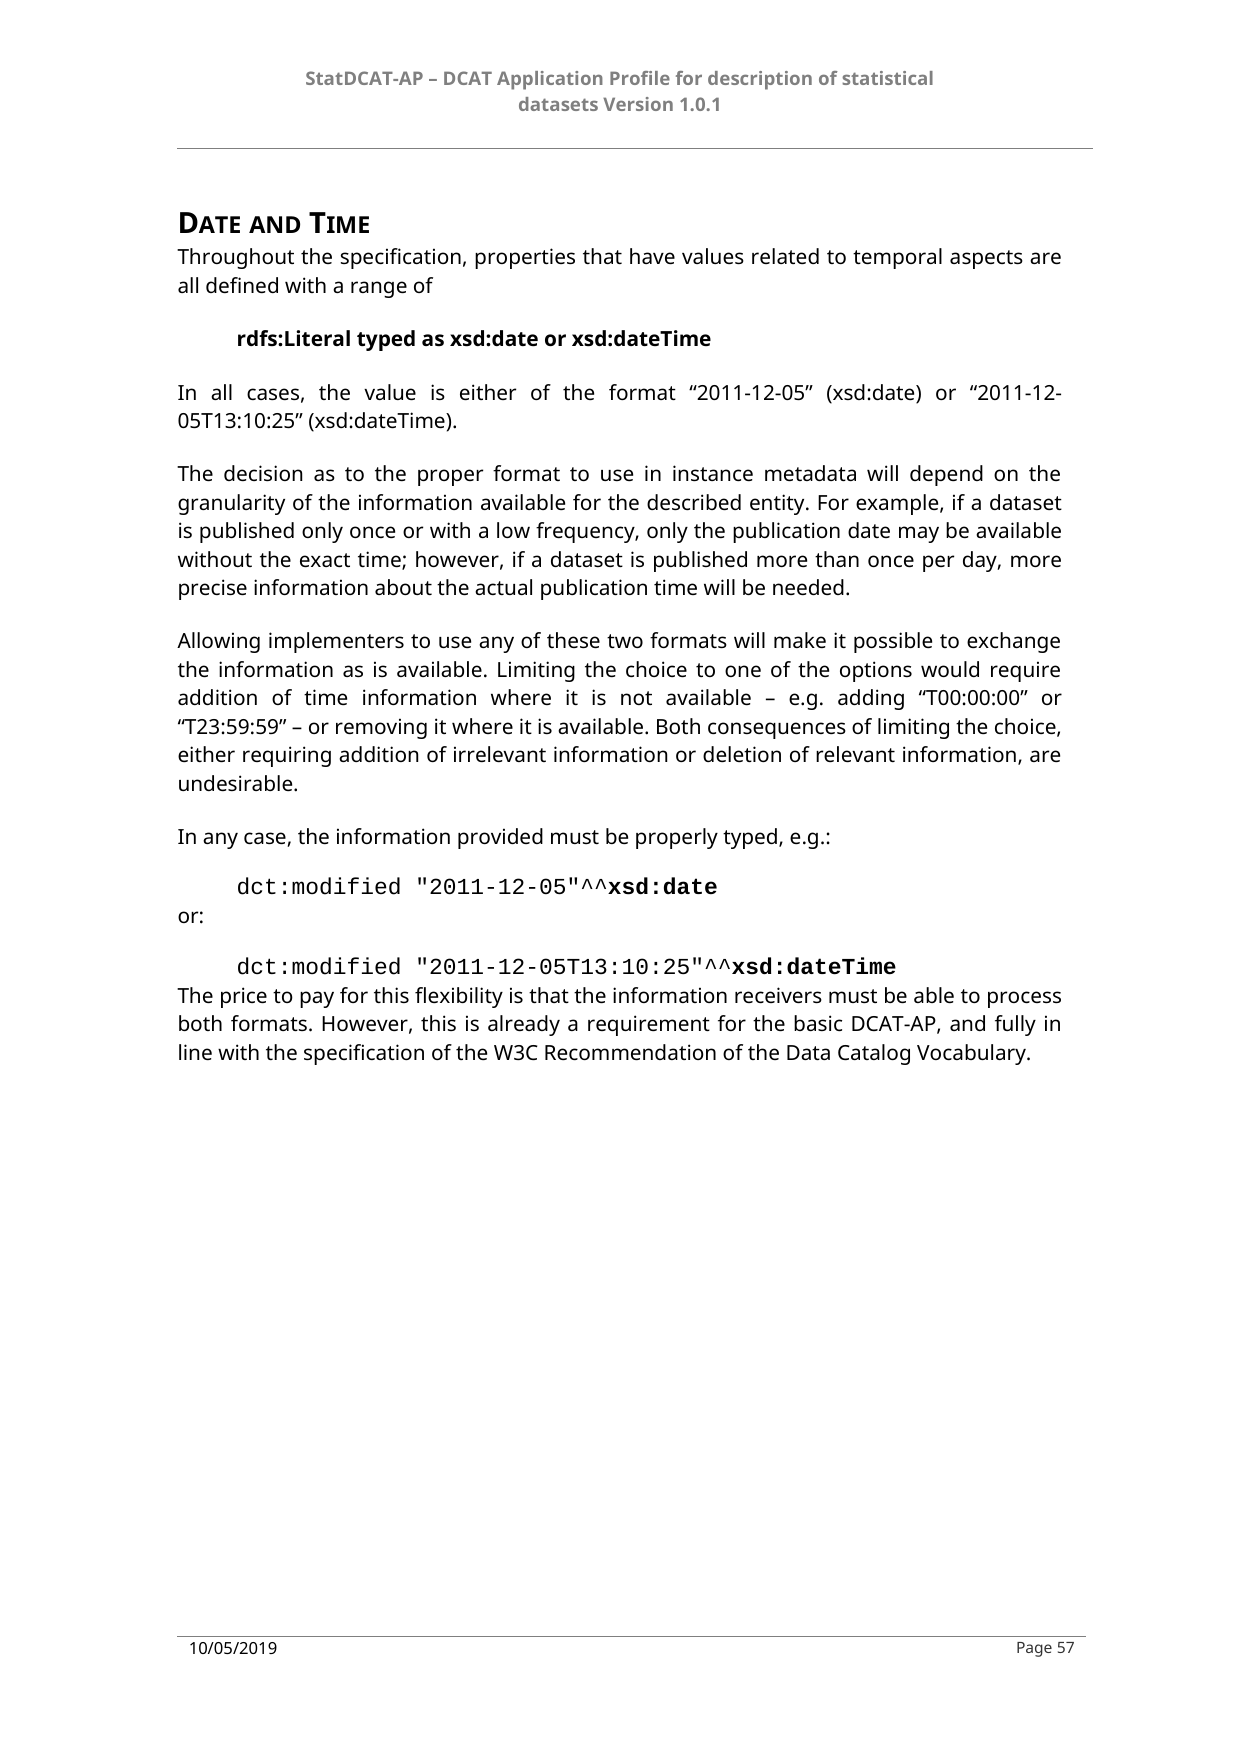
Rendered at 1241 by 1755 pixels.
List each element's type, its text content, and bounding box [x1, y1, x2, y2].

text The price to pay for this flexibility is that the information receivers must be able to process both formats. However, this is already a requirement for the basic DCAT-AP, and fully in line with the specification of the W3C Recommendation of the Data Catalog Vocabulary. [177, 981, 1063, 1066]
text dct:modified "2011-12-05T13:10:25"^^xsd:dateTime [236, 955, 1063, 981]
text dct:modified "2011-12-05"^^xsd:date [236, 876, 1063, 902]
text Allowing implementers to use any of these two formats will make it possible to exchange the information as is available. Limiting the choice to one of the options would require addition of time information where it is not available – e.g. adding “T00:00:00” or “T23:59:59” – or removing it where it is available. Both consequences of limiting the choice, either requiring addition of irrelevant information or deletion of relevant information, are undesirable. [177, 627, 1063, 797]
text rdfs:Literal typed as xsd:date or xsd:dateTime [236, 324, 1063, 353]
text In all cases, the value is either of the format “2011-12-05” (xsd:date) or “2011-12-05T13:10:25” (xsd:dateTime). [177, 378, 1063, 434]
text The decision as to the proper format to use in instance metadata will depend on the granularity of the information available for the described entity. For example, if a dataset is published only once or with a low frequency, only the publication date may be available without the exact time; however, if a dataset is published more than once per day, more precise information about the actual publication time will be needed. [177, 459, 1063, 602]
text Throughout the specification, properties that have values related to temporal aspects are all defined with a range of [177, 242, 1063, 299]
text or: [177, 902, 1063, 930]
subtitle Date and Time [177, 203, 1063, 242]
text In any case, the information provided must be properly typed, e.g.: [177, 822, 1063, 851]
